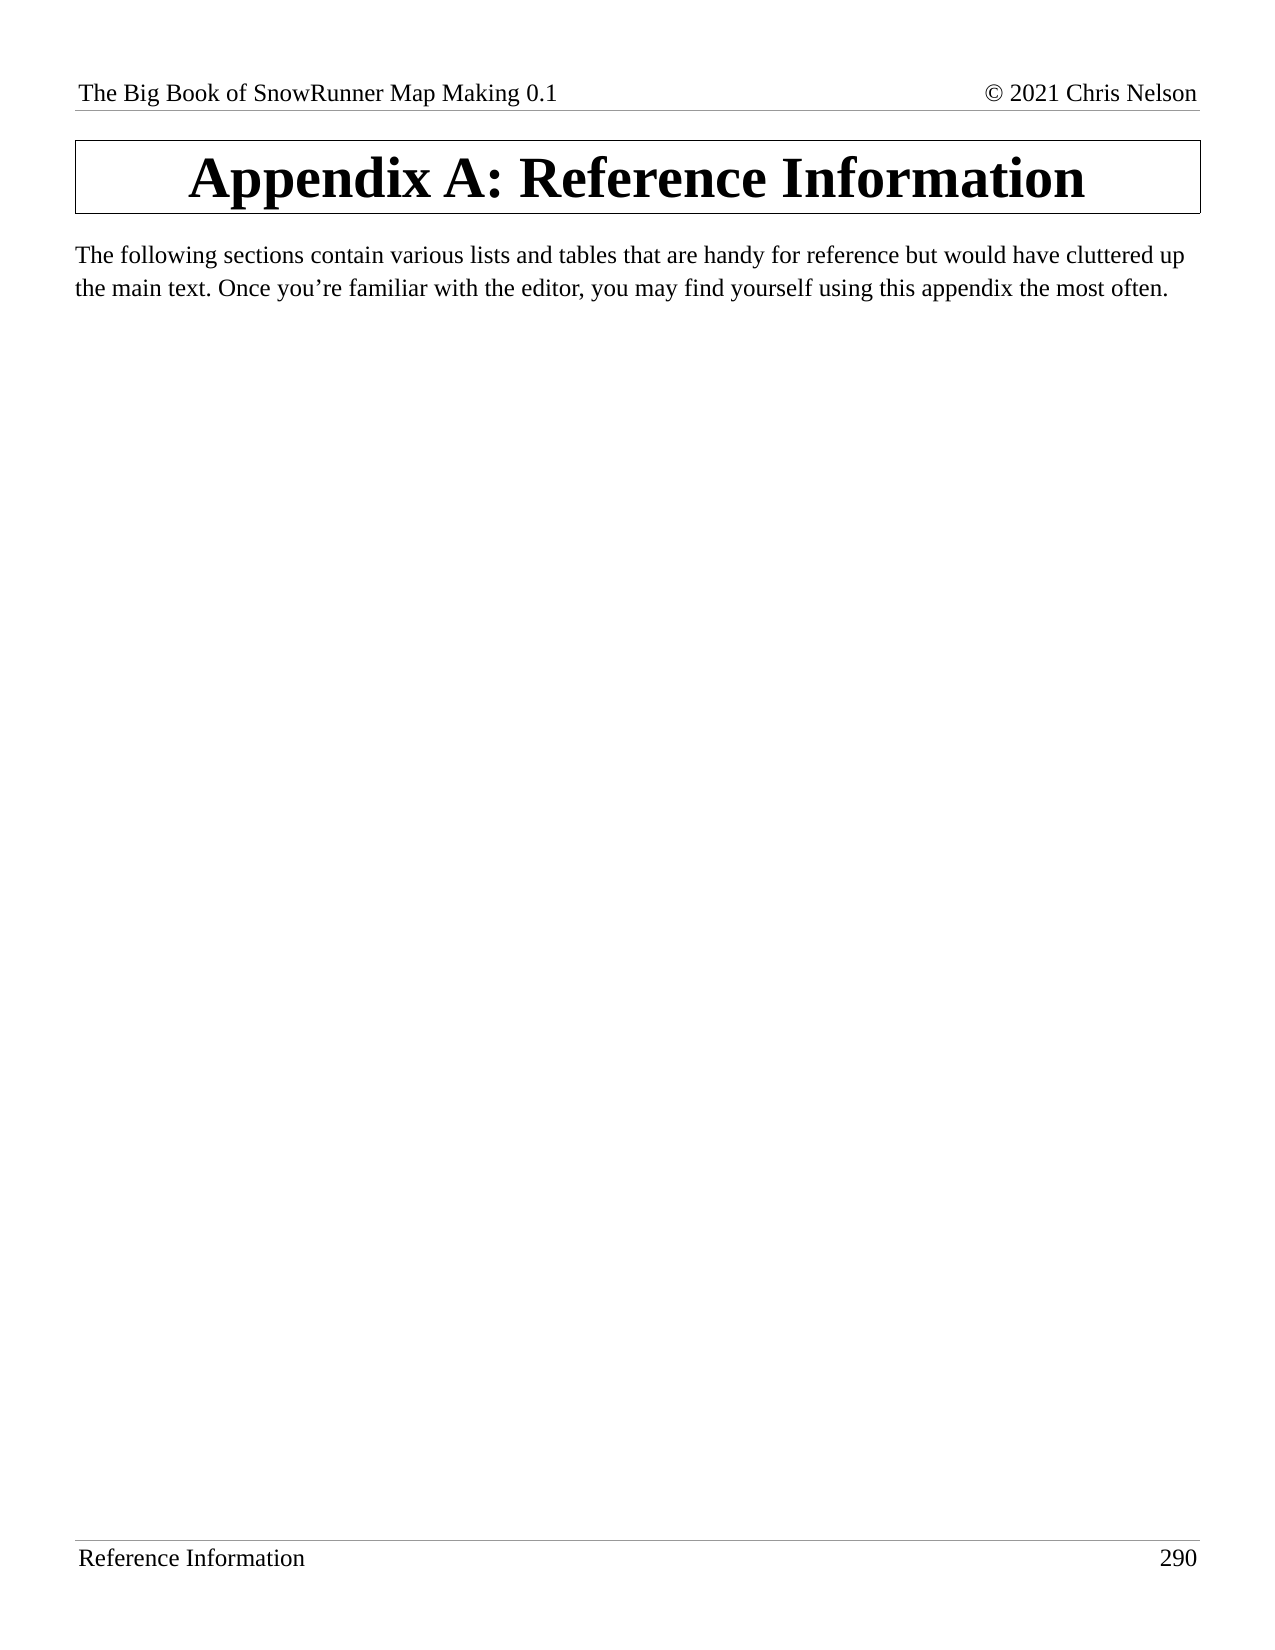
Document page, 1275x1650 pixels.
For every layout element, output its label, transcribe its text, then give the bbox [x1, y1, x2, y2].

subtitle Reference Information [76, 141, 1200, 213]
text The following sections contain various lists and tables that are handy for reference but would have cluttered up the main text. Once you’re familiar with the editor, you may find yourself using this appendix the most often. [75, 240, 1200, 302]
